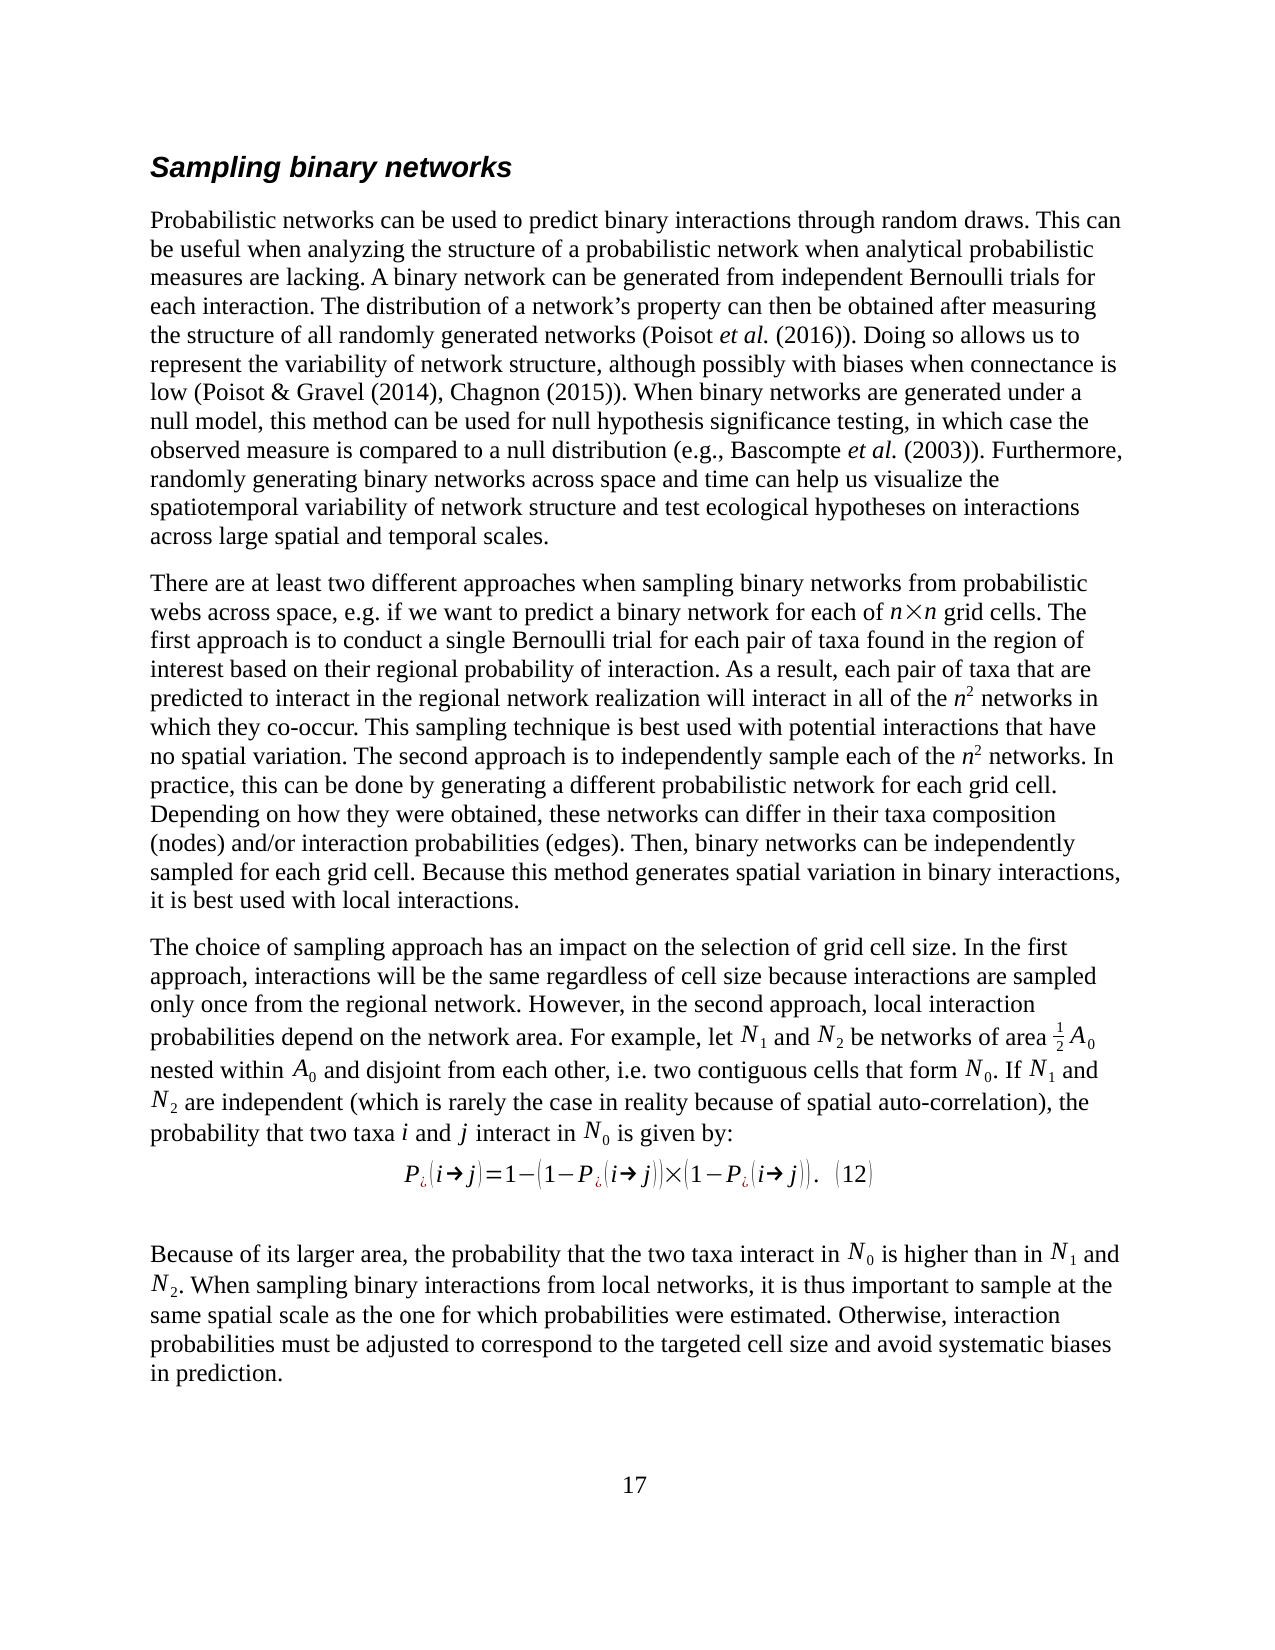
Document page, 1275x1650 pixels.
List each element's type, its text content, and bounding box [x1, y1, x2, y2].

text Because of its larger area, the probability that the two taxa interact in is higher than in and . When sampling binary interactions from local networks, it is thus important to sample at the same spatial scale as the one for which probabilities were estimated. Otherwise, interaction probabilities must be adjusted to correspond to the targeted cell size and avoid systematic biases in prediction. [150, 1238, 1125, 1387]
text There are at least two different approaches when sampling binary networks from probabilistic webs across space, e.g. if we want to predict a binary network for each of grid cells. The first approach is to conduct a single Bernoulli trial for each pair of taxa found in the region of interest based on their regional probability of interaction. As a result, each pair of taxa that are predicted to interact in the regional network realization will interact in all of the networks in which they co-occur. This sampling technique is best used with potential interactions that have no spatial variation. The second approach is to independently sample each of the networks. In practice, this can be done by generating a different probabilistic network for each grid cell. Depending on how they were obtained, these networks can differ in their taxa composition (nodes) and/or interaction probabilities (edges). Then, binary networks can be independently sampled for each grid cell. Because this method generates spatial variation in binary interactions, it is best used with local interactions. [150, 568, 1125, 914]
text The choice of sampling approach has an impact on the selection of grid cell size. In the first approach, interactions will be the same regardless of cell size because interactions are sampled only once from the regional network. However, in the second approach, local interaction probabilities depend on the network area. For example, let and be networks of area nested within and disjoint from each other, i.e. two contiguous cells that form . If and are independent (which is rarely the case in reality because of spatial auto-correlation), the probability that two taxa and interact in is given by: [150, 932, 1125, 1148]
text Probabilistic networks can be used to predict binary interactions through random draws. This can be useful when analyzing the structure of a probabilistic network when analytical probabilistic measures are lacking. A binary network can be generated from independent Bernoulli trials for each interaction. The distribution of a network’s property can then be obtained after measuring the structure of all randomly generated networks (Poisot et al. (2016)). Doing so allows us to represent the variability of network structure, although possibly with biases when connectance is low (Poisot & Gravel (2014), Chagnon (2015)). When binary networks are generated under a null model, this method can be used for null hypothesis significance testing, in which case the observed measure is compared to a null distribution (e.g., Bascompte et al. (2003)). Furthermore, randomly generating binary networks across space and time can help us visualize the spatiotemporal variability of network structure and test ecological hypotheses on interactions across large spatial and temporal scales. [150, 205, 1125, 550]
subtitle Sampling binary networks [150, 150, 1125, 183]
